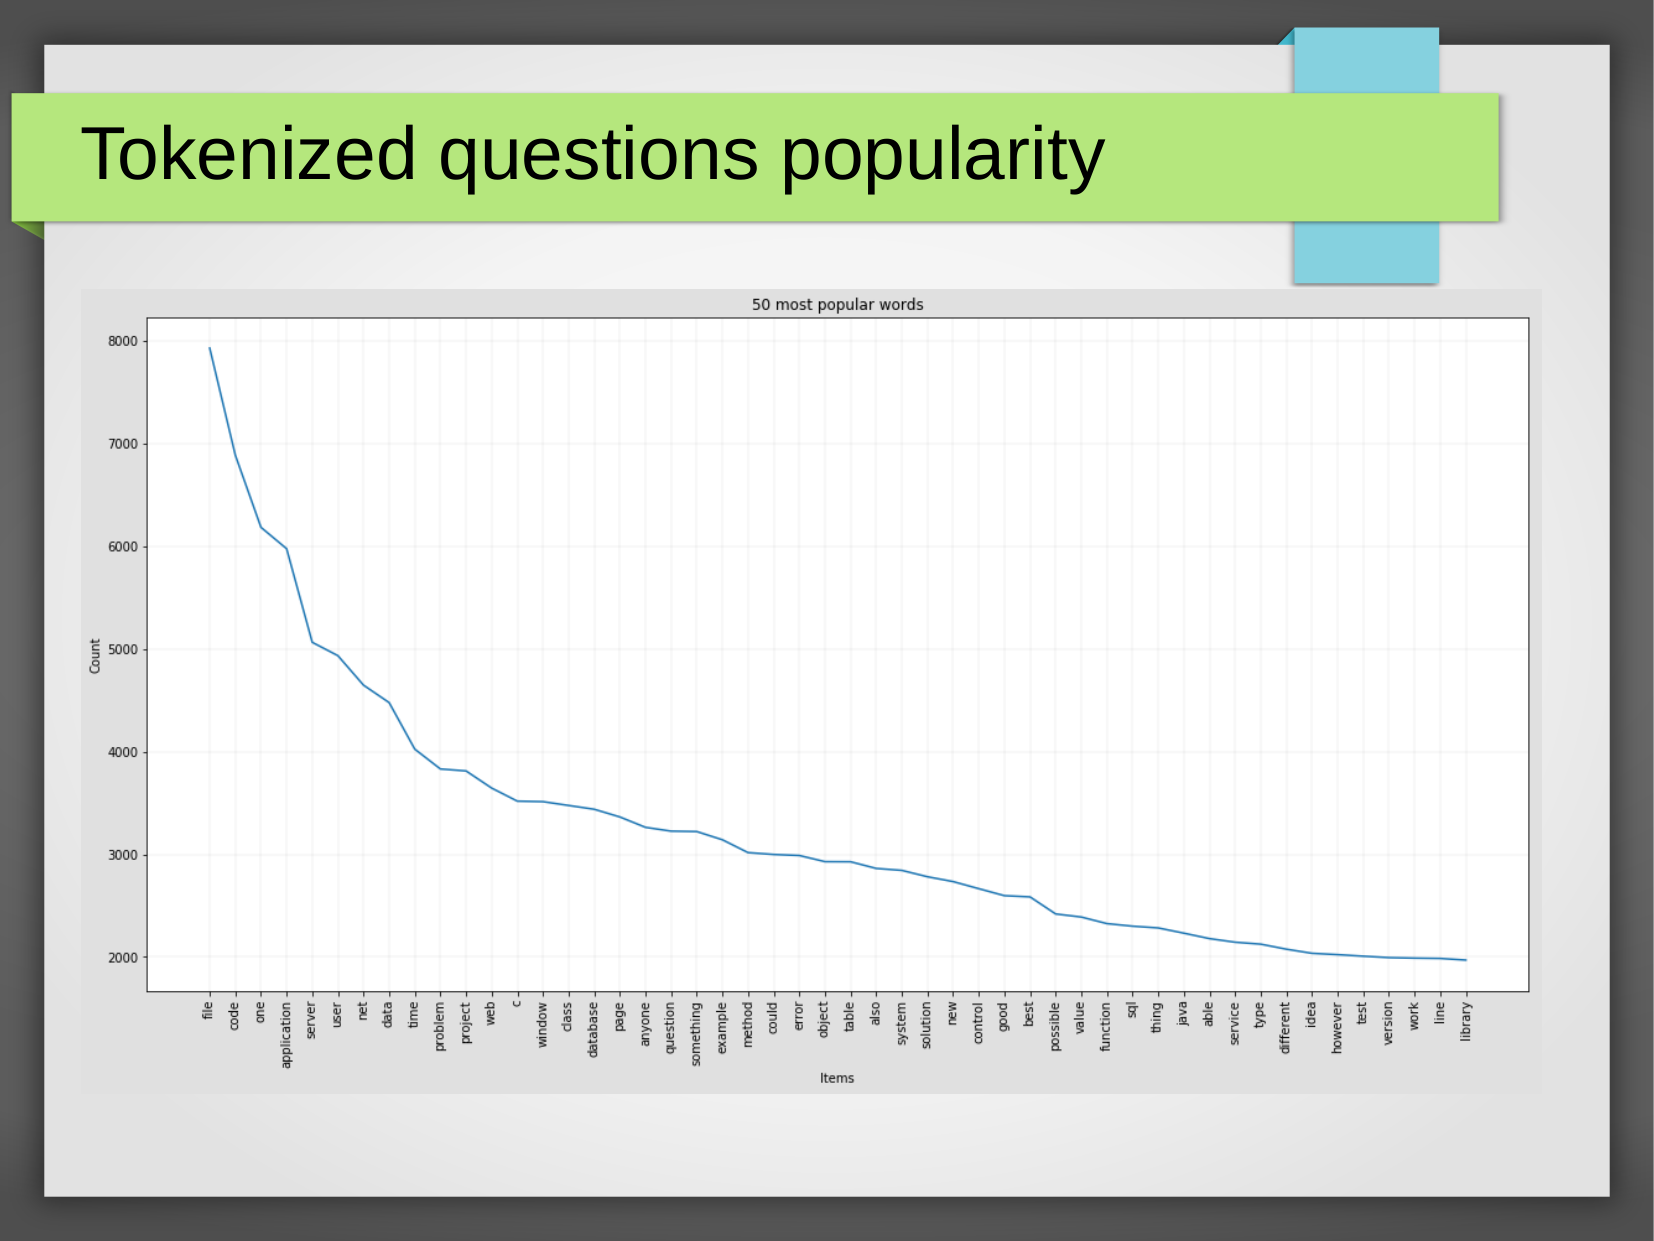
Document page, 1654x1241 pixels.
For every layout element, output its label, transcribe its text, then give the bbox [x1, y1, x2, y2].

title Tokenized questions popularity [17, 69, 1518, 238]
picture [0, 0, 1654, 1241]
